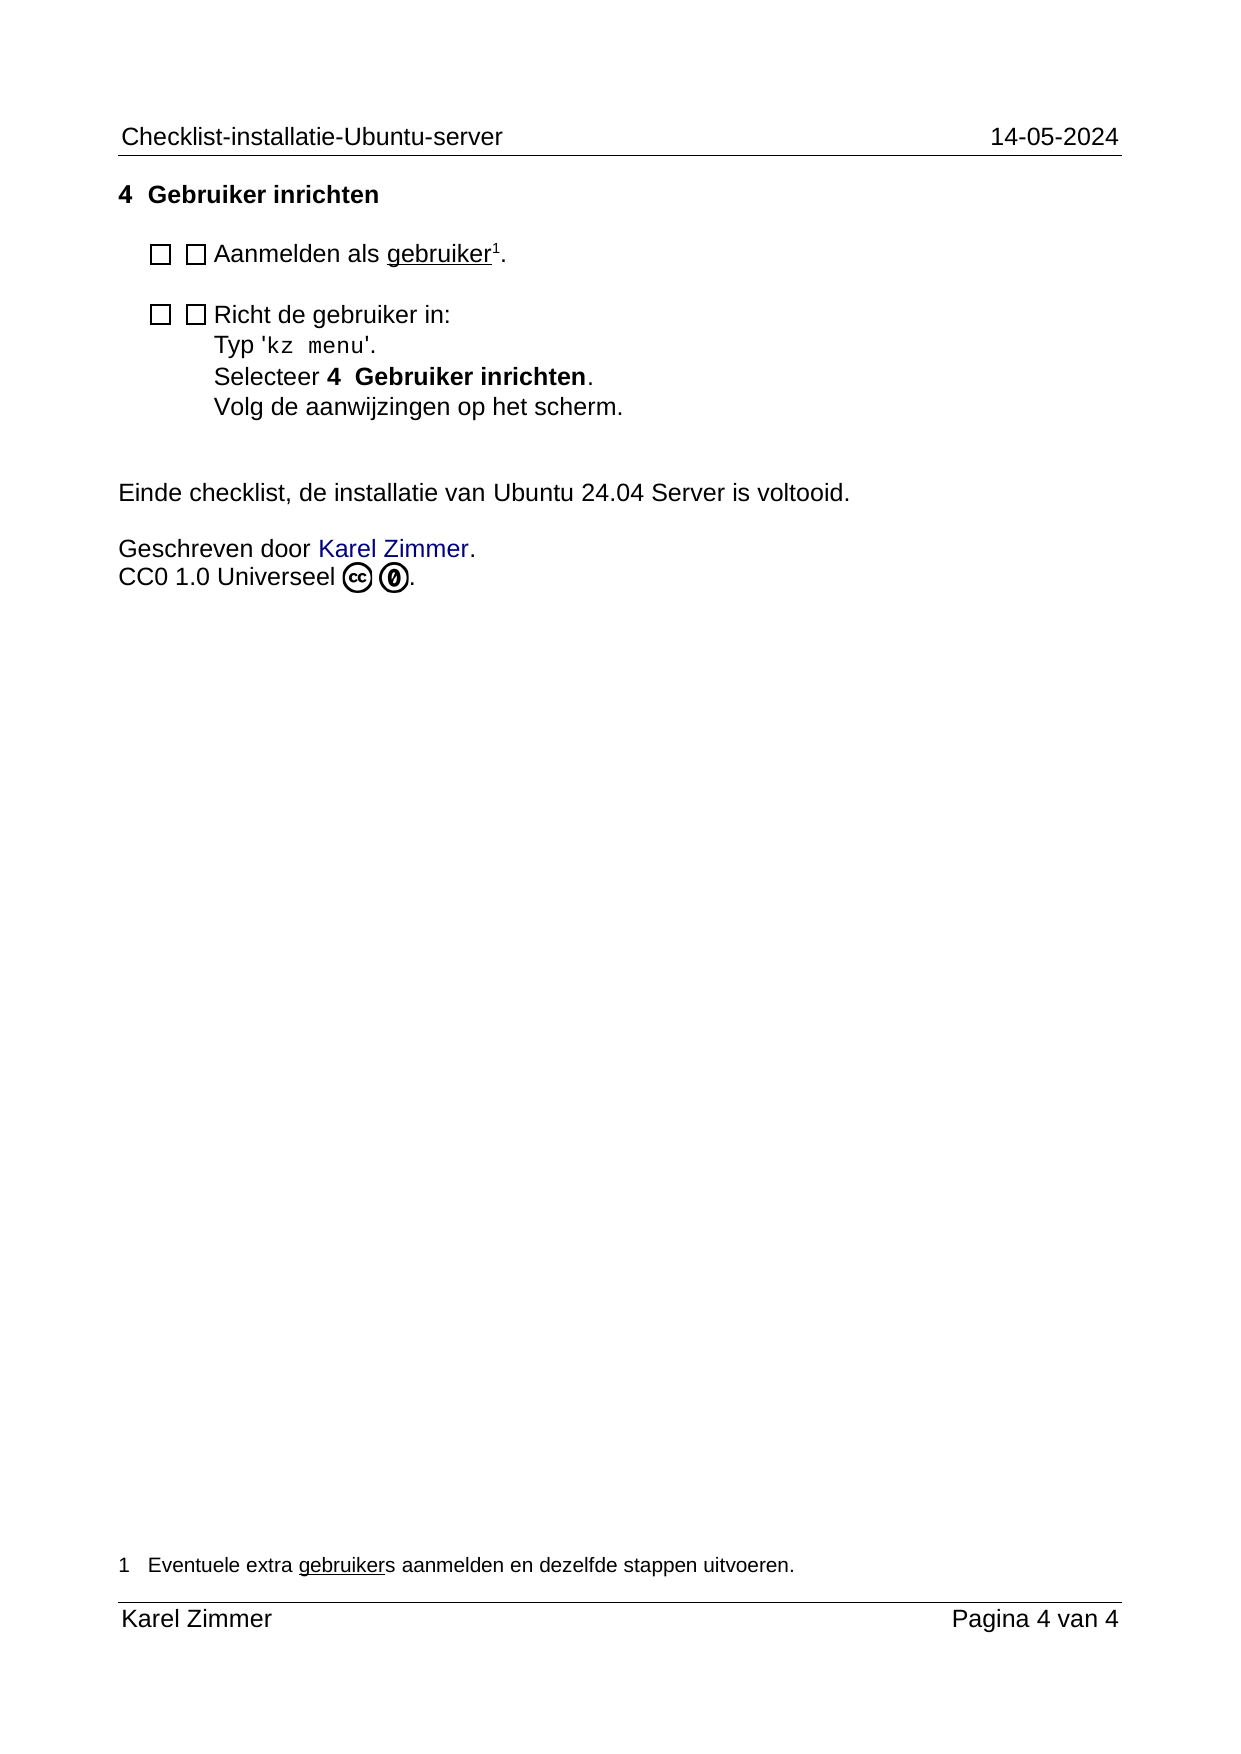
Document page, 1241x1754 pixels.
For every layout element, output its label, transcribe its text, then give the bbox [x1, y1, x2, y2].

table_cell Typ 'kz menu'. [213, 330, 1122, 362]
table_header [142, 239, 177, 269]
table_cell [142, 269, 177, 300]
table_cell [177, 330, 213, 362]
table_header [118, 239, 142, 269]
table_cell [142, 330, 177, 362]
picture [379, 562, 409, 593]
list Gebruiker inrichten [118, 177, 1122, 211]
table_cell [177, 392, 213, 422]
table_header [177, 239, 213, 269]
table_cell [177, 300, 213, 330]
text Einde checklist, de installatie van Ubuntu 24.04 Server is voltooid. [118, 478, 1122, 507]
table_cell [118, 362, 142, 392]
table_cell [118, 269, 142, 300]
table_cell Volg de aanwijzingen op het scherm. [213, 392, 1122, 422]
table_cell [142, 300, 177, 330]
table_cell [177, 269, 213, 300]
table_cell [118, 300, 142, 330]
table_cell [118, 392, 142, 422]
table_cell Richt de gebruiker in: [213, 300, 1122, 330]
table_header Aanmelden als gebruiker. [213, 239, 1122, 269]
list CC0 1.0 Universeel [118, 563, 342, 592]
table_cell [142, 362, 177, 392]
table_cell [142, 392, 177, 422]
picture [342, 562, 373, 593]
table_cell [213, 269, 1122, 300]
table_cell [118, 330, 142, 362]
table_cell [177, 362, 213, 392]
list Geschreven door Karel Zimmer. [118, 534, 1122, 563]
table_cell Selecteer 4 Gebruiker inrichten. [213, 362, 1122, 392]
list . [409, 563, 1122, 592]
